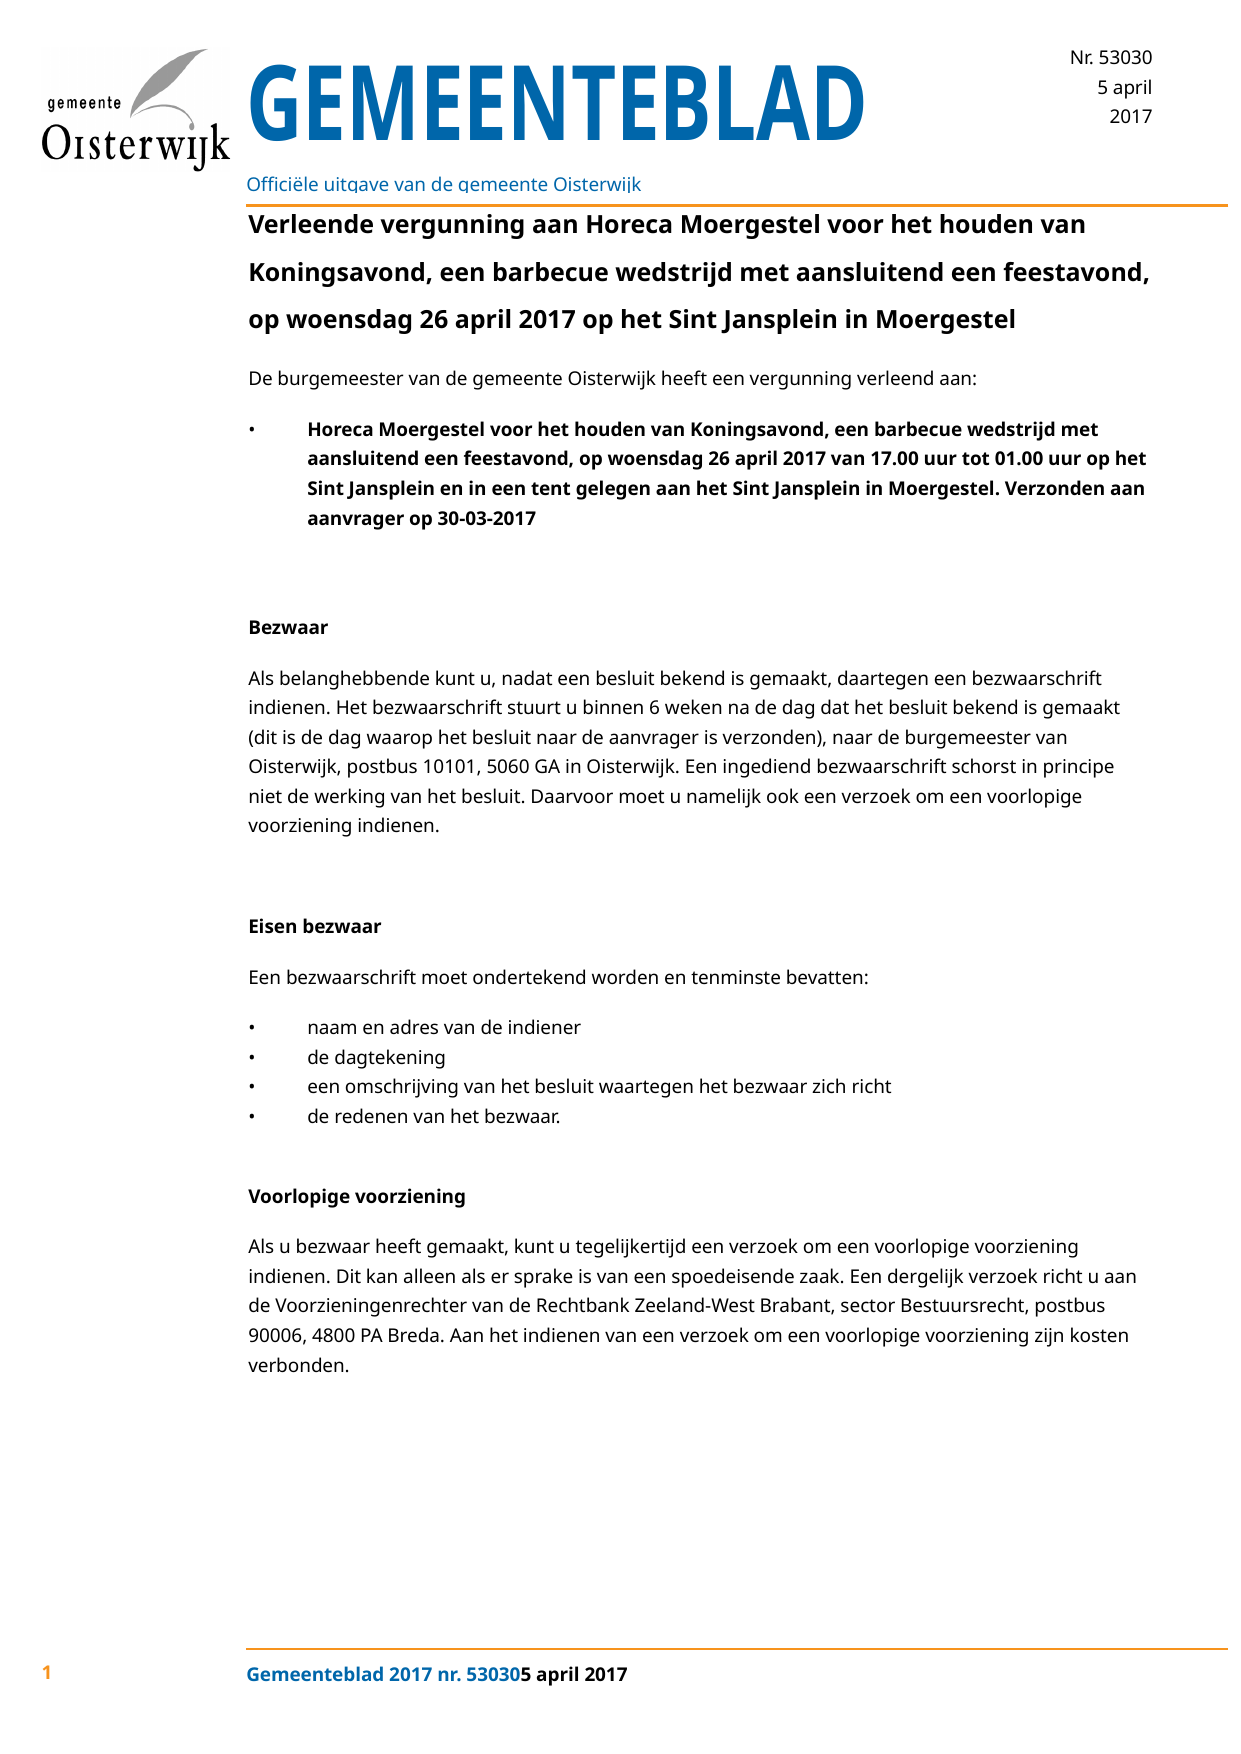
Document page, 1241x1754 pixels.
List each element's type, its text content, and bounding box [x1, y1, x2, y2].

text Als belanghebbende kunt u, nadat een besluit bekend is gemaakt, daartegen een bezwaarschrift indienen. Het bezwaarschrift stuurt u binnen 6 weken na de dag dat het besluit bekend is gemaakt (dit is de dag waarop het besluit naar de aanvrager is verzonden), naar de burgemeester van Oisterwijk, postbus 10101, 5060 GA in Oisterwijk. Een ingediend bezwaarschrift schorst in principe niet de werking van het besluit. Daarvoor moet u namelijk ook een verzoek om een voorlopige voorziening indienen. [248, 665, 1152, 838]
list een omschrijving van het besluit waartegen het bezwaar zich richt [248, 1073, 1152, 1099]
text Voorlopige voorziening [248, 1183, 1152, 1209]
text Verleende vergunning aan Horeca Moergestel voor het houden van Koningsavond, een barbecue wedstrijd met aansluitend een feestavond, op woensdag 26 april 2017 op het Sint Jansplein in Moergestel [248, 207, 1152, 336]
list de dagtekening [248, 1044, 1152, 1069]
text Bezwaar [248, 614, 1152, 640]
list de redenen van het bezwaar. [248, 1103, 1152, 1129]
picture [41, 47, 231, 172]
text Eisen bezwaar [248, 913, 1152, 939]
list naam en adres van de indiener [248, 1014, 1152, 1040]
text De burgemeester van de gemeente Oisterwijk heeft een vergunning verleend aan: [248, 366, 1152, 391]
text Een bezwaarschrift moet ondertekend worden en tenminste bevatten: [248, 964, 1152, 989]
list Horeca Moergestel voor het houden van Koningsavond, een barbecue wedstrijd met aansluitend een feestavond, op woensdag 26 april 2017 van 17.00 uur tot 01.00 uur op het Sint Jansplein en in een tent gelegen aan het Sint Jansplein in Moergestel. Verzonden aan aanvrager op 30-03-2017 [248, 416, 1152, 530]
text Als u bezwaar heeft gemaakt, kunt u tegelijkertijd een verzoek om een voorlopige voorziening indienen. Dit kan alleen als er sprake is van een spoedeisende zaak. Een dergelijk verzoek richt u aan de Voorzieningenrechter van de Rechtbank Zeeland-West Brabant, sector Bestuursrecht, postbus 90006, 4800 PA Breda. Aan het indienen van een verzoek om een voorlopige voorziening zijn kosten verbonden. [248, 1233, 1152, 1377]
